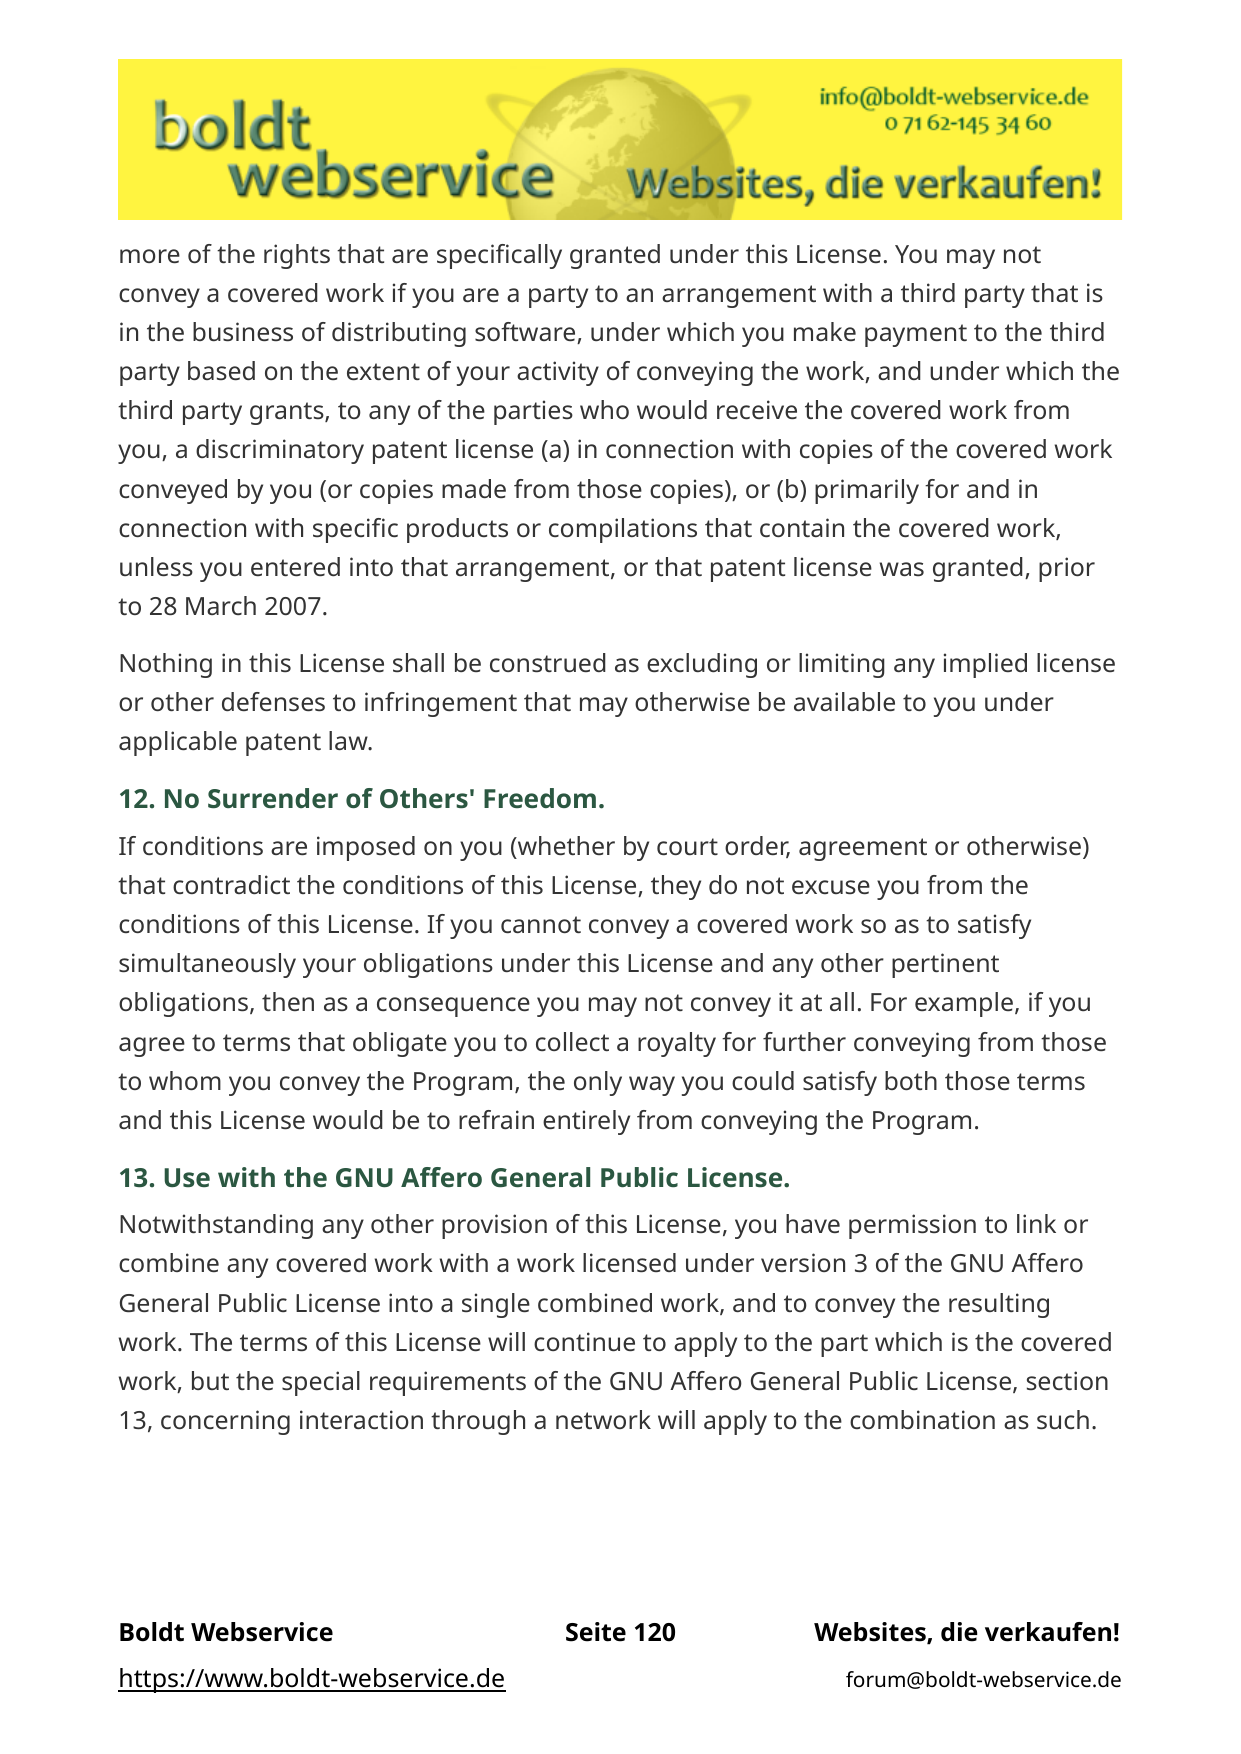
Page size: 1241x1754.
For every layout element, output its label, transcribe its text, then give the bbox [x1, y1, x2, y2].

text more of the rights that are specifically granted under this License. You may not convey a covered work if you are a party to an arrangement with a third party that is in the business of distributing software, under which you make payment to the third party based on the extent of your activity of conveying the work, and under which the third party grants, to any of the parties who would receive the covered work from you, a discriminatory patent license (a) in connection with copies of the covered work conveyed by you (or copies made from those copies), or (b) primarily for and in connection with specific products or compilations that contain the covered work, unless you entered into that arrangement, or that patent license was granted, prior to 28 March 2007. [118, 236, 1122, 623]
text Nothing in this License shall be construed as excluding or limiting any implied license or other defenses to infringement that may otherwise be available to you under applicable patent law. [118, 646, 1122, 758]
picture [118, 59, 1123, 220]
text Notwithstanding any other provision of this License, you have permission to link or combine any covered work with a work licensed under version 3 of the GNU Affero General Public License into a single combined work, and to convey the resulting work. The terms of this License will continue to apply to the part which is the covered work, but the special requirements of the GNU Affero General Public License, section 13, concerning interaction through a network will apply to the combination as such. [118, 1207, 1122, 1437]
subtitle 12. No Surrender of Others' Freedom. [118, 781, 1122, 817]
text If conditions are imposed on you (whether by court order, agreement or otherwise) that contradict the conditions of this License, they do not excuse you from the conditions of this License. If you cannot convey a covered work so as to satisfy simultaneously your obligations under this License and any other pertinent obligations, then as a consequence you may not convey it at all. For example, if you agree to terms that obligate you to collect a royalty for further conveying from those to whom you convey the Program, the only way you could satisfy both those terms and this License would be to refrain entirely from conveying the Program. [118, 828, 1122, 1137]
subtitle 13. Use with the GNU Affero General Public License. [118, 1159, 1122, 1195]
